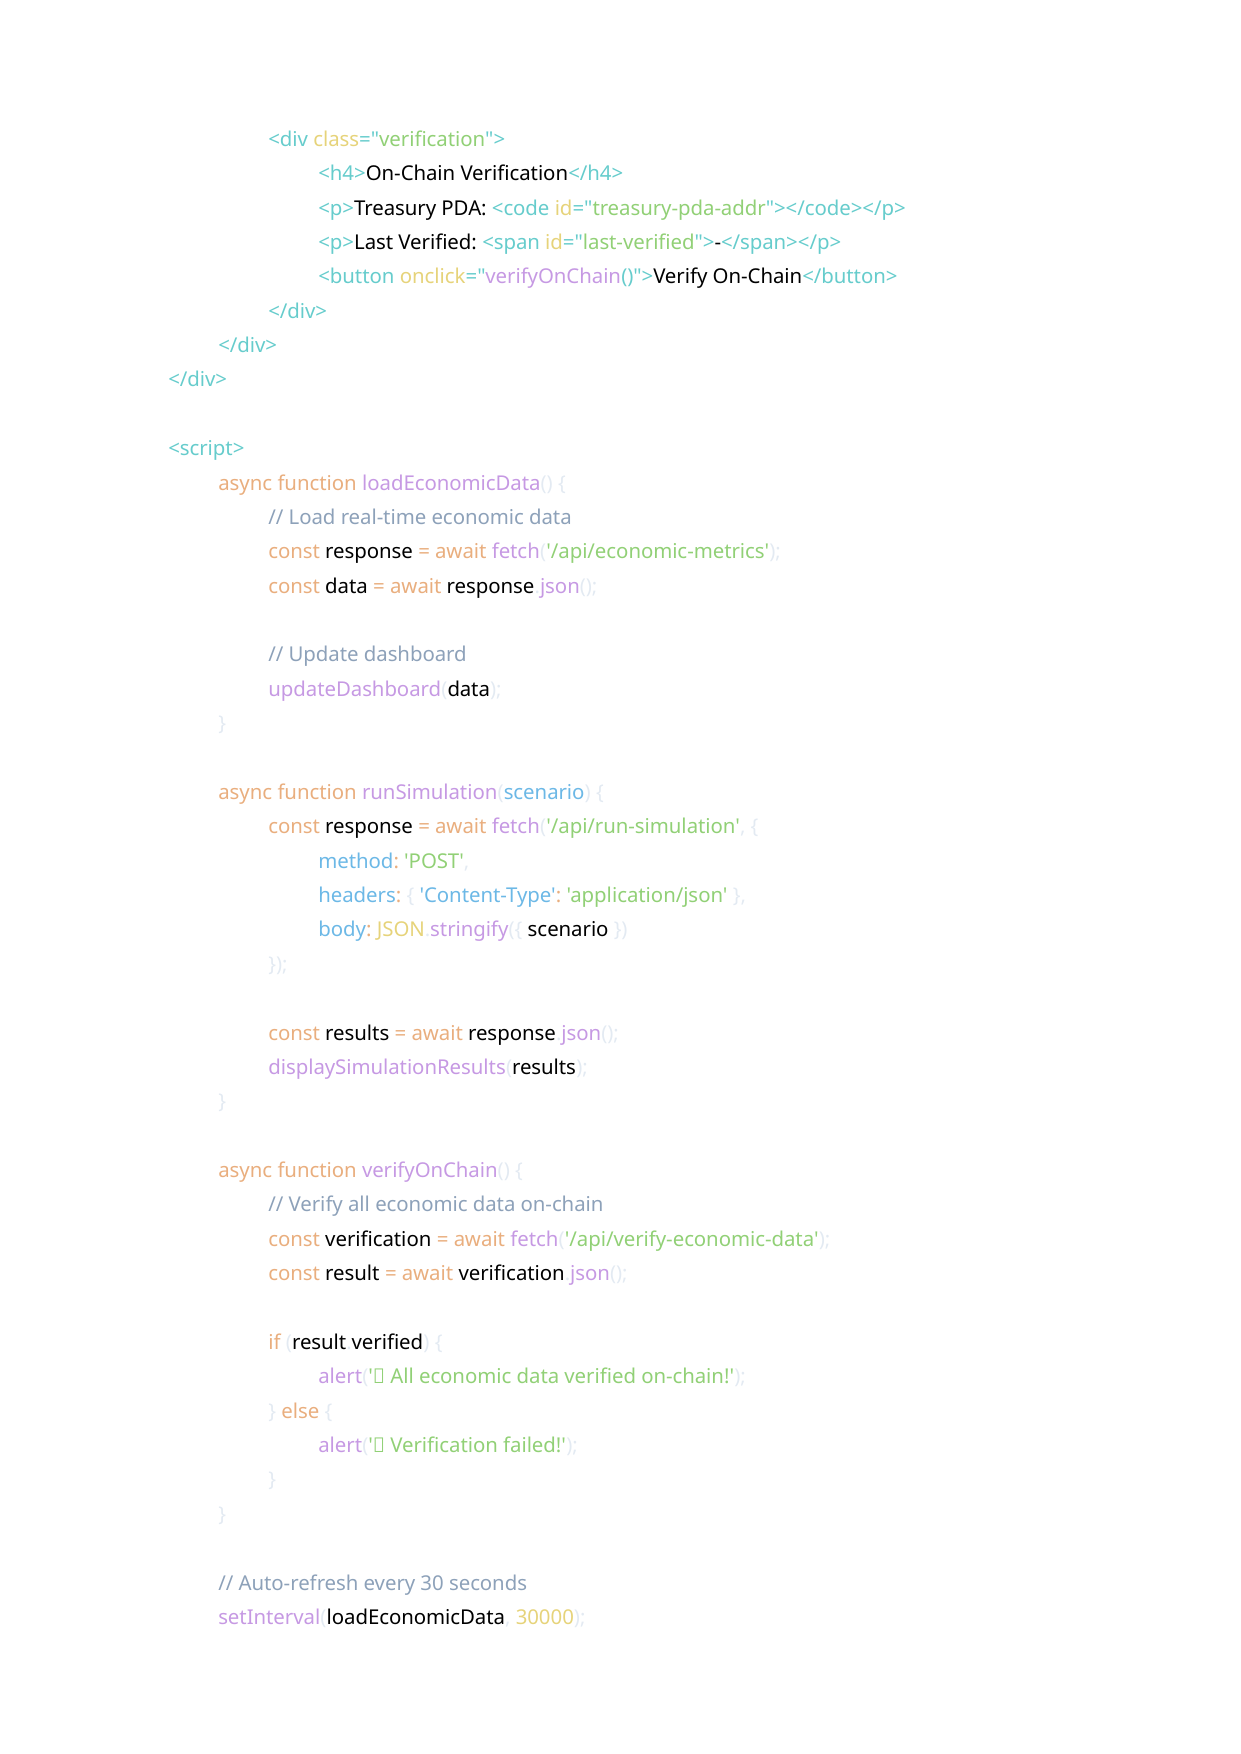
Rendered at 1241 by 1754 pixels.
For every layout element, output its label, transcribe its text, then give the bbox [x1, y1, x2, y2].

text </div> [118, 290, 1122, 324]
text <p>Last Verified: <span id="last-verified">-</span></p> [118, 221, 1122, 256]
text } [118, 1081, 1122, 1115]
text <button onclick="verifyOnChain()">Verify On-Chain</button> [118, 256, 1122, 290]
text const response = await fetch('/api/economic-metrics'); [118, 531, 1122, 565]
text const response = await fetch('/api/run-simulation', { [118, 806, 1122, 840]
text } else { [118, 1390, 1122, 1424]
text } [118, 1459, 1122, 1493]
text alert('✅ All economic data verified on-chain!'); [118, 1356, 1122, 1390]
text headers: { 'Content-Type': 'application/json' }, [118, 874, 1122, 909]
text <p>Treasury PDA: <code id="treasury-pda-addr"></code></p> [118, 187, 1122, 221]
text displaySimulationResults(results); [118, 1046, 1122, 1081]
text }); [118, 943, 1122, 977]
text </div> [118, 324, 1122, 359]
text const result = await verification.json(); [118, 1252, 1122, 1287]
text // Load real-time economic data [118, 496, 1122, 531]
text setInterval(loadEconomicData, 30000); [118, 1596, 1122, 1631]
text method: 'POST', [118, 840, 1122, 874]
text const verification = await fetch('/api/verify-economic-data'); [118, 1218, 1122, 1252]
text updateDashboard(data); [118, 668, 1122, 702]
text // Update dashboard [118, 634, 1122, 668]
text if (result.verified) { [118, 1321, 1122, 1356]
text // Verify all economic data on-chain [118, 1184, 1122, 1218]
text alert('❌ Verification failed!'); [118, 1424, 1122, 1459]
text async function runSimulation(scenario) { [118, 771, 1122, 806]
text body: JSON.stringify({ scenario }) [118, 909, 1122, 943]
text } [118, 702, 1122, 737]
text } [118, 1493, 1122, 1527]
text <div class="verification"> [118, 118, 1122, 152]
text <script> [118, 427, 1122, 462]
text </div> [118, 359, 1122, 393]
text async function loadEconomicData() { [118, 462, 1122, 496]
text async function verifyOnChain() { [118, 1149, 1122, 1184]
text const results = await response.json(); [118, 1012, 1122, 1046]
text // Auto-refresh every 30 seconds [118, 1562, 1122, 1596]
text const data = await response.json(); [118, 565, 1122, 599]
text <h4>On-Chain Verification</h4> [118, 152, 1122, 187]
